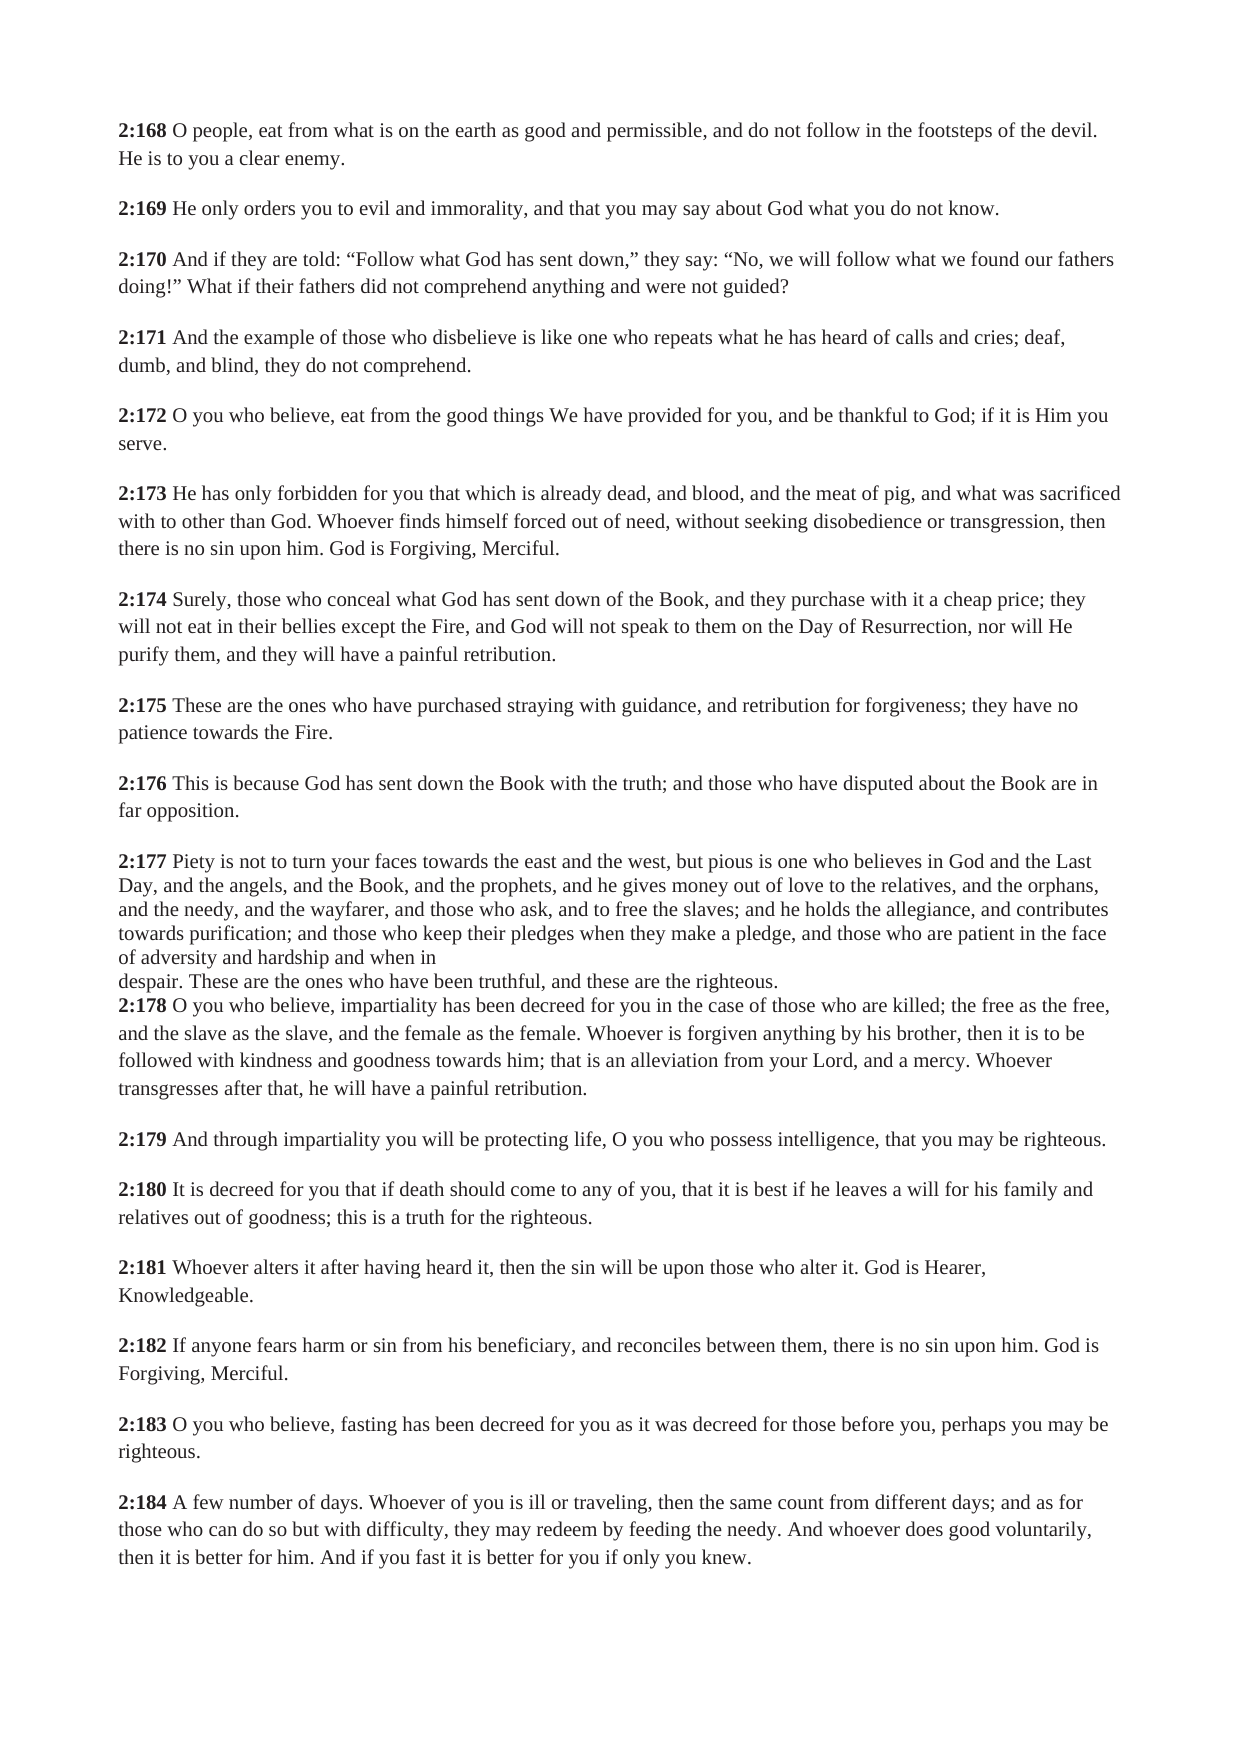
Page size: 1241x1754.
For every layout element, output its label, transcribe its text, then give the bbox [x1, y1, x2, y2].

text 2:168 O people, eat from what is on the earth as good and permissible, and do not follow in the footsteps of the devil. He is to you a clear enemy. [118, 118, 1122, 170]
text 2:176 This is because God has sent down the Book with the truth; and those who have disputed about the Book are in far opposition. [118, 771, 1122, 822]
text 2:182 If anyone fears harm or sin from his beneficiary, and reconciles between them, there is no sin upon him. God is Forgiving, Merciful. [118, 1333, 1122, 1385]
text despair. These are the ones who have been truthful, and these are the righteous. [118, 969, 1122, 993]
text 2:172 O you who believe, eat from the good things We have provided for you, and be thankful to God; if it is Him you serve. [118, 403, 1122, 455]
text 2:175 These are the ones who have purchased straying with guidance, and retribution for forgiveness; they have no patience towards the Fire. [118, 693, 1122, 744]
text 2:180 It is decreed for you that if death should come to any of you, that it is best if he leaves a will for his family and relatives out of goodness; this is a truth for the righteous. [118, 1177, 1122, 1229]
text 2:183 O you who believe, fasting has been decreed for you as it was decreed for those before you, perhaps you may be righteous. [118, 1411, 1122, 1463]
text 2:174 Surely, those who conceal what God has sent down of the Book, and they purchase with it a cheap price; they will not eat in their bellies except the Fire, and God will not speak to them on the Day of Resurrection, nor will He purify them, and they will have a painful retribution. [118, 587, 1122, 666]
text 2:170 And if they are told: “Follow what God has sent down,” they say: “No, we will follow what we found our fathers doing!” What if their fathers did not comprehend anything and were not guided? [118, 247, 1122, 298]
text 2:184 A few number of days. Whoever of you is ill or traveling, then the same count from different days; and as for those who can do so but with difficulty, they may redeem by feeding the needy. And whoever does good voluntarily, then it is better for him. And if you fast it is better for you if only you knew. [118, 1489, 1122, 1569]
text 2:169 He only orders you to evil and immorality, and that you may say about God what you do not know. [118, 196, 1122, 220]
text 2:177 Piety is not to turn your faces towards the east and the west, but pious is one who believes in God and the Last Day, and the angels, and the Book, and the prophets, and he gives money out of love to the relatives, and the orphans, and the needy, and the wayfarer, and those who ask, and to free the slaves; and he holds the allegiance, and contributes towards purification; and those who keep their pledges when they make a pledge, and those who are patient in the face of adversity and hardship and when in [118, 849, 1122, 969]
text 2:178 O you who believe, impartiality has been decreed for you in the case of those who are killed; the free as the free, and the slave as the slave, and the female as the female. Whoever is forgiven anything by his brother, then it is to be followed with kindness and goodness towards him; that is an alleviation from your Lord, and a mercy. Whoever transgresses after that, he will have a painful retribution. [118, 993, 1122, 1100]
text 2:173 He has only forbidden for you that which is already dead, and blood, and the meat of pig, and what was sacrificed with to other than God. Whoever finds himself forced out of need, without seeking disobedience or transgression, then there is no sin upon him. God is Forgiving, Merciful. [118, 481, 1122, 560]
text 2:181 Whoever alters it after having heard it, then the sin will be upon those who alter it. God is Hearer, Knowledgeable. [118, 1255, 1122, 1307]
text 2:179 And through impartiality you will be protecting life, O you who possess intelligence, that you may be righteous. [118, 1127, 1122, 1151]
text 2:171 And the example of those who disbelieve is like one who repeats what he has heard of calls and cries; deaf, dumb, and blind, they do not comprehend. [118, 325, 1122, 377]
